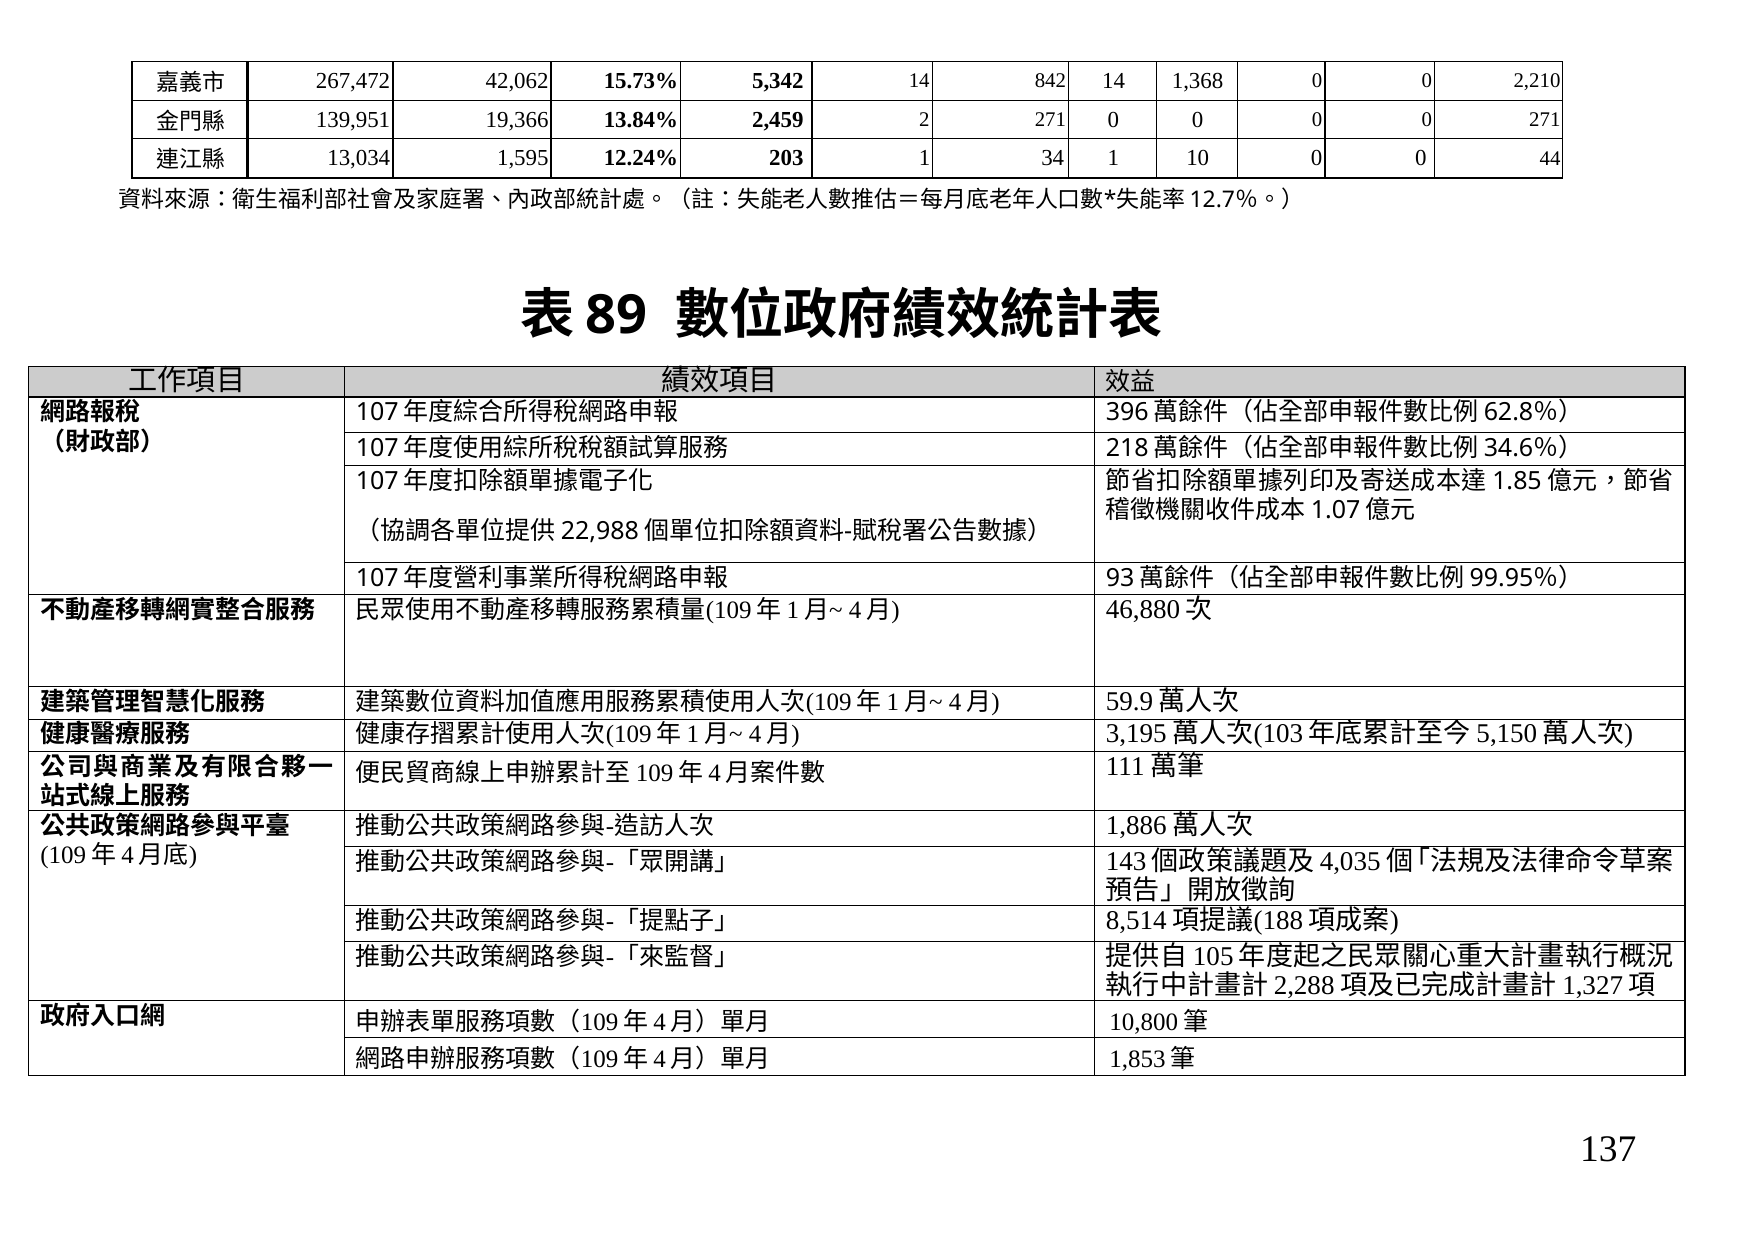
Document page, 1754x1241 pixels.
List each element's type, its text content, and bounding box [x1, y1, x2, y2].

table_cell 271 [1435, 101, 1562, 138]
table_cell 不動產移轉網實整合服務 [29, 595, 344, 686]
text 資料來源：衛生福利部社會及家庭署、內政部統計處。（註：失能老人數推估＝每月底老年人口數*失能率12.7％。） [118, 179, 1636, 216]
table_cell 0 [1326, 62, 1434, 99]
table_cell 107年度營利事業所得稅網路申報 [345, 563, 1094, 594]
table_cell 2,210 [1435, 62, 1562, 99]
table_cell 嘉義市 [133, 62, 246, 99]
table_cell 14 [813, 62, 932, 99]
table_cell 8,514項提議(188項成案) [1095, 906, 1684, 941]
table_cell 203 [681, 139, 811, 177]
table_cell 93萬餘件（佔全部申報件數比例99.95％） [1095, 563, 1684, 594]
table_cell 0 [1238, 62, 1324, 99]
subtitle 表89 數位政府績效統計表 [59, 254, 1636, 366]
table_cell 14 [1069, 62, 1156, 99]
table_cell 0 [1238, 101, 1324, 138]
table_cell 107年度綜合所得稅網路申報 [345, 398, 1094, 432]
table_cell 34 [933, 139, 1068, 177]
table_cell 推動公共政策網路參與-「眾開講」 [345, 847, 1094, 905]
table_cell 政府入口網 [29, 1001, 344, 1074]
table_cell 便民貿商線上申辦累計至109年4月案件數 [345, 752, 1094, 810]
table_cell 10 [1157, 139, 1237, 177]
table_cell 2 [813, 101, 932, 138]
table_cell 396萬餘件（佔全部申報件數比例62.8％） [1095, 398, 1684, 432]
table_cell 連江縣 [133, 139, 246, 177]
table_cell 10,800筆 [1095, 1001, 1684, 1037]
table_cell 民眾使用不動產移轉服務累積量(109年1月~ 4月) [345, 595, 1094, 686]
table_cell 1 [1069, 139, 1156, 177]
table_cell 5,342 [681, 62, 811, 99]
table_header 效益 [1095, 367, 1684, 396]
table_cell 59.9萬人次 [1095, 687, 1684, 718]
table_cell 推動公共政策網路參與-「提點子」 [345, 906, 1094, 941]
table_cell 1 [813, 139, 932, 177]
table_cell 19,366 [394, 101, 550, 138]
table_cell 建築管理智慧化服務 [29, 687, 344, 718]
table_cell 42,062 [394, 62, 550, 99]
table_cell 46,880次 [1095, 595, 1684, 686]
table_cell 0 [1238, 139, 1324, 177]
table_header 工作項目 [29, 367, 344, 396]
table_cell 公共政策網路參與平臺 (109年4月底) [29, 811, 344, 1000]
table_cell 推動公共政策網路參與-「來監督」 [345, 942, 1094, 1000]
table_cell 0 [1069, 101, 1156, 138]
table_cell 0 [1326, 139, 1434, 177]
table_cell 842 [933, 62, 1068, 99]
table_cell 推動公共政策網路參與-造訪人次 [345, 811, 1094, 846]
table_cell 0 [1326, 101, 1434, 138]
table_cell 13.84% [552, 101, 680, 138]
table_cell 139,951 [249, 101, 392, 138]
table_cell 0 [1157, 101, 1237, 138]
table_cell 網路報稅 （財政部） [29, 398, 344, 594]
table_cell 網路申辦服務項數（109年4月）單月 [345, 1038, 1094, 1074]
table_cell 13,034 [249, 139, 392, 177]
table_cell 218萬餘件（佔全部申報件數比例34.6％） [1095, 433, 1684, 465]
table_cell 1,368 [1157, 62, 1237, 99]
table_header 績效項目 [345, 367, 1094, 396]
table_cell 271 [933, 101, 1068, 138]
table_cell 公司與商業及有限合夥一站式線上服務 [29, 752, 344, 810]
table_cell 健康存摺累計使用人次(109年1月~ 4月) [345, 720, 1094, 751]
table_cell 44 [1435, 139, 1562, 177]
table_cell 2,459 [681, 101, 811, 138]
table_cell 107年度扣除額單據電子化 （協調各單位提供22,988個單位扣除額資料-賦稅署公告數據） [345, 466, 1094, 562]
table_cell 提供自105年度起之民眾關心重大計畫執行概況執行中計畫計2,288項及已完成計畫計1,327項 [1095, 942, 1684, 1000]
table_cell 1,595 [394, 139, 550, 177]
table_cell 建築數位資料加值應用服務累積使用人次(109年1月~ 4月) [345, 687, 1094, 718]
table_cell 12.24% [552, 139, 680, 177]
table_cell 3,195萬人次(103年底累計至今5,150萬人次) [1095, 720, 1684, 751]
table_cell 1,853筆 [1095, 1038, 1684, 1074]
table_cell 143個政策議題及4,035個「法規及法律命令草案預告」開放徵詢 [1095, 847, 1684, 905]
table_cell 1,886萬人次 [1095, 811, 1684, 846]
table_cell 107年度使用綜所稅稅額試算服務 [345, 433, 1094, 465]
table_cell 金門縣 [133, 101, 246, 138]
table_cell 267,472 [249, 62, 392, 99]
table_cell 節省扣除額單據列印及寄送成本達1.85億元，節省稽徵機關收件成本1.07億元 [1095, 466, 1684, 562]
table_cell 健康醫療服務 [29, 720, 344, 751]
table_cell 15.73% [552, 62, 680, 99]
table_cell 申辦表單服務項數（109年4月）單月 [345, 1001, 1094, 1037]
table_cell 111萬筆 [1095, 752, 1684, 810]
